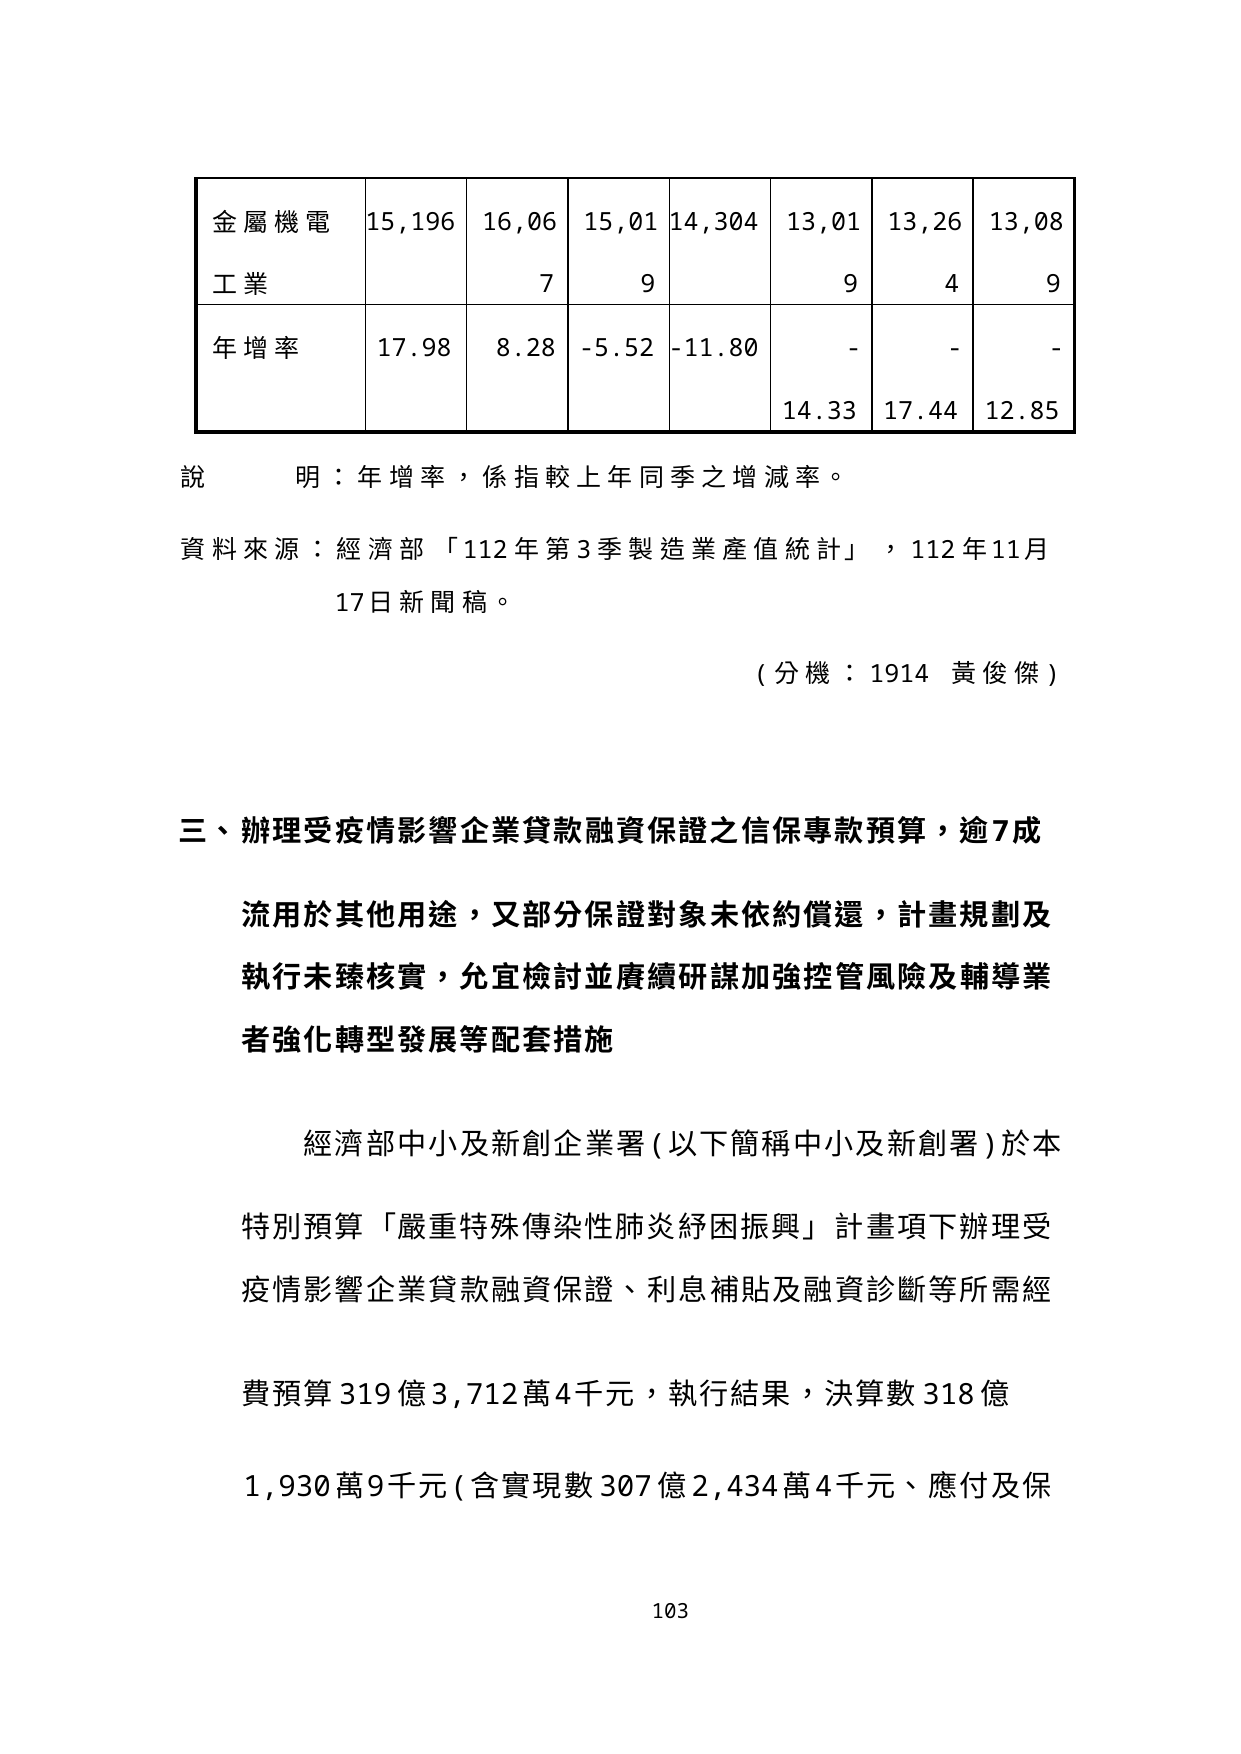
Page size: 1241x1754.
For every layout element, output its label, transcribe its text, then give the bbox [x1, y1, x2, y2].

table_cell 15,019 [569, 179, 669, 304]
table_cell 8.28 [467, 305, 567, 430]
table_cell -12.85 [974, 305, 1073, 430]
table_cell 13,019 [771, 179, 871, 304]
text 三、辦理受疫情影響企業貸款融資保證之信保專款預算，逾7成流用於其他用途，又部分保證對象未依約償還，計畫規劃及執行未臻核實，允宜檢討並賡續研謀加強控管風險及輔導業者強化轉型發展等配套措施 [177, 746, 1063, 1058]
table_cell -17.44 [873, 305, 972, 430]
table_cell -11.80 [670, 305, 770, 430]
text 說 明：年增率，係指較上年同季之增減率。 [177, 433, 1063, 496]
text (分機：1914 黃俊傑) [236, 621, 1063, 683]
table_cell 16,067 [467, 179, 567, 304]
table_cell 14,304 [670, 179, 770, 304]
table_cell 金屬機電工業 [198, 179, 365, 304]
table_cell -14.33 [771, 305, 871, 430]
table_cell 17.98 [366, 305, 466, 430]
table_cell -5.52 [569, 305, 669, 430]
table_cell 13,264 [873, 179, 972, 304]
text 資料來源：經濟部「112年第3季製造業產值統計」，112年11月17日新聞稿。 [177, 496, 1063, 621]
table_cell 13,089 [974, 179, 1073, 304]
table_cell 年增率 [198, 305, 365, 430]
text 經濟部中小及新創企業署(以下簡稱中小及新創署)於本特別預算「嚴重特殊傳染性肺炎紓困振興」計畫項下辦理受疫情影響企業貸款融資保證、利息補貼及融資診斷等所需經費預算319億3,712萬4千元，執行結果，決算數318億1,930萬9千元(含實現數307億2,434萬4千元、應付及保 [236, 1058, 1063, 1496]
table_cell 15,196 [366, 179, 466, 304]
